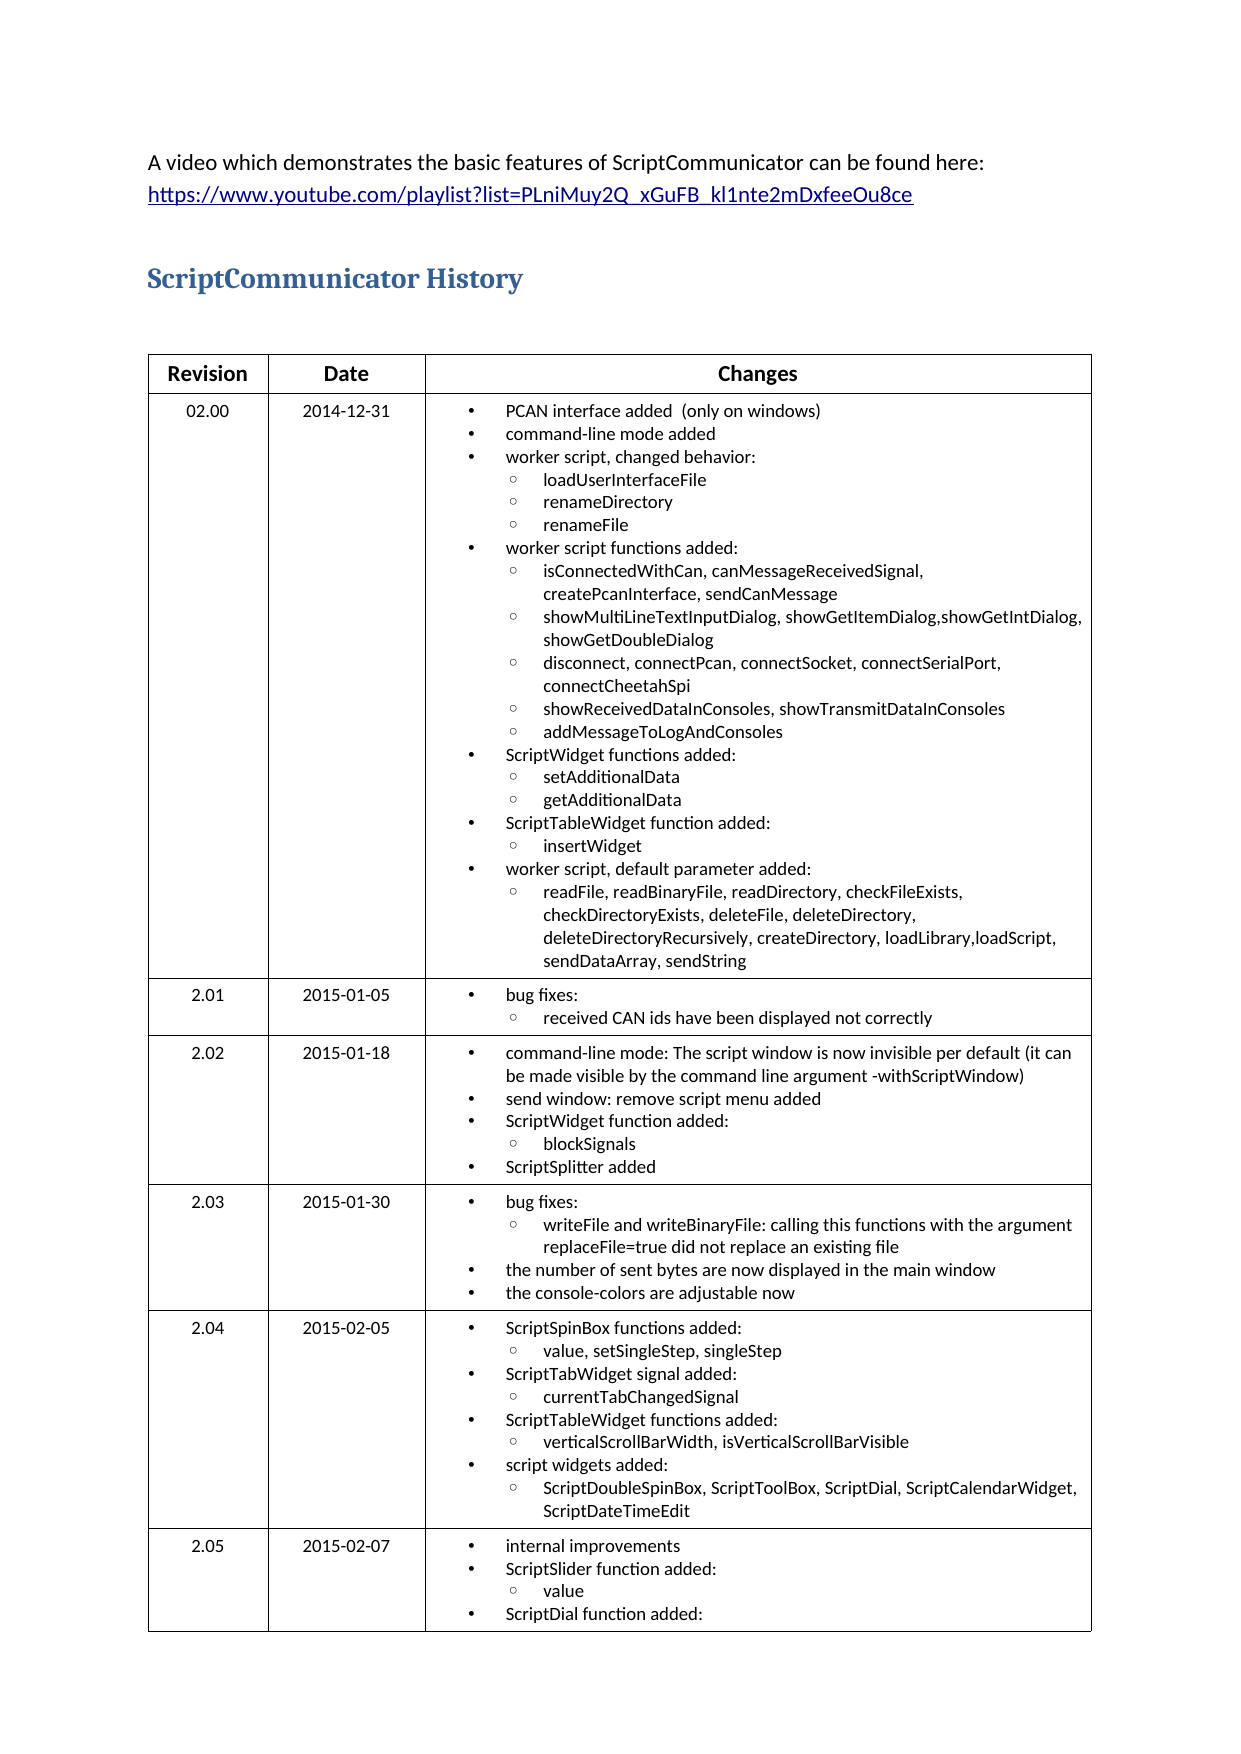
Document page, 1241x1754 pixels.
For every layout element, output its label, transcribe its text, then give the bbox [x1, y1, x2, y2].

table_cell 2.02 [149, 1036, 268, 1184]
table_cell bug fixes: writeFile and writeBinaryFile: calling this functions with the argument replaceFile=true did not replace an existing file the number of sent bytes are now displayed in the main window the console-colors are adjustable now [426, 1185, 1091, 1310]
table_cell 2015-02-05 [269, 1311, 425, 1528]
table_cell 2014-12-31 [269, 394, 425, 978]
table_cell 2.05 [149, 1529, 268, 1631]
table_cell 02.00 [149, 394, 268, 978]
table_cell 2015-01-05 [269, 979, 425, 1035]
table_header Revision [149, 355, 268, 393]
table_cell 2.01 [149, 979, 268, 1035]
table_cell PCAN interface added (only on windows) command-line mode added worker script, changed behavior: loadUserInterfaceFile renameDirectory renameFile worker script functions added: isConnectedWithCan, canMessageReceivedSignal, createPcanInterface, sendCanMessage showMultiLineTextInputDialog, showGetItemDialog,showGetIntDialog, showGetDoubleDialog disconnect, connectPcan, connectSocket, connectSerialPort, connectCheetahSpi showReceivedDataInConsoles, showTransmitDataInConsoles addMessageToLogAndConsoles ScriptWidget functions added: setAdditionalData getAdditionalData ScriptTableWidget function added: insertWidget worker script, default parameter added: readFile, readBinaryFile, readDirectory, checkFileExists, checkDirectoryExists, deleteFile, deleteDirectory, deleteDirectoryRecursively, createDirectory, loadLibrary,loadScript, sendDataArray, sendString [426, 394, 1091, 978]
table_cell 2.04 [149, 1311, 268, 1528]
subtitle ScriptCommunicator History [148, 262, 1093, 296]
text A video which demonstrates the basic features of ScriptCommunicator can be found here: [148, 148, 1093, 176]
table_cell bug fixes: received CAN ids have been displayed not correctly [426, 979, 1091, 1035]
table_header Date [269, 355, 425, 393]
table_header Changes [426, 355, 1091, 393]
table_cell 2015-01-30 [269, 1185, 425, 1310]
table_cell ScriptSpinBox functions added: value, setSingleStep, singleStep ScriptTabWidget signal added: currentTabChangedSignal ScriptTableWidget functions added: verticalScrollBarWidth, isVerticalScrollBarVisible script widgets added: ScriptDoubleSpinBox, ScriptToolBox, ScriptDial, ScriptCalendarWidget, ScriptDateTimeEdit [426, 1311, 1091, 1528]
text https://www.youtube.com/playlist?list=PLniMuy2Q_xGuFB_kl1nte2mDxfeeOu8ce [148, 180, 1093, 208]
table_cell 2.03 [149, 1185, 268, 1310]
table_cell 2015-01-18 [269, 1036, 425, 1184]
table_cell 2015-02-07 [269, 1529, 425, 1631]
table_cell command-line mode: The script window is now invisible per default (it can be made visible by the command line argument -withScriptWindow) send window: remove script menu added ScriptWidget function added: blockSignals ScriptSplitter added [426, 1036, 1091, 1184]
table_cell internal improvements ScriptSlider function added: value ScriptDial function added: value [426, 1529, 1091, 1631]
